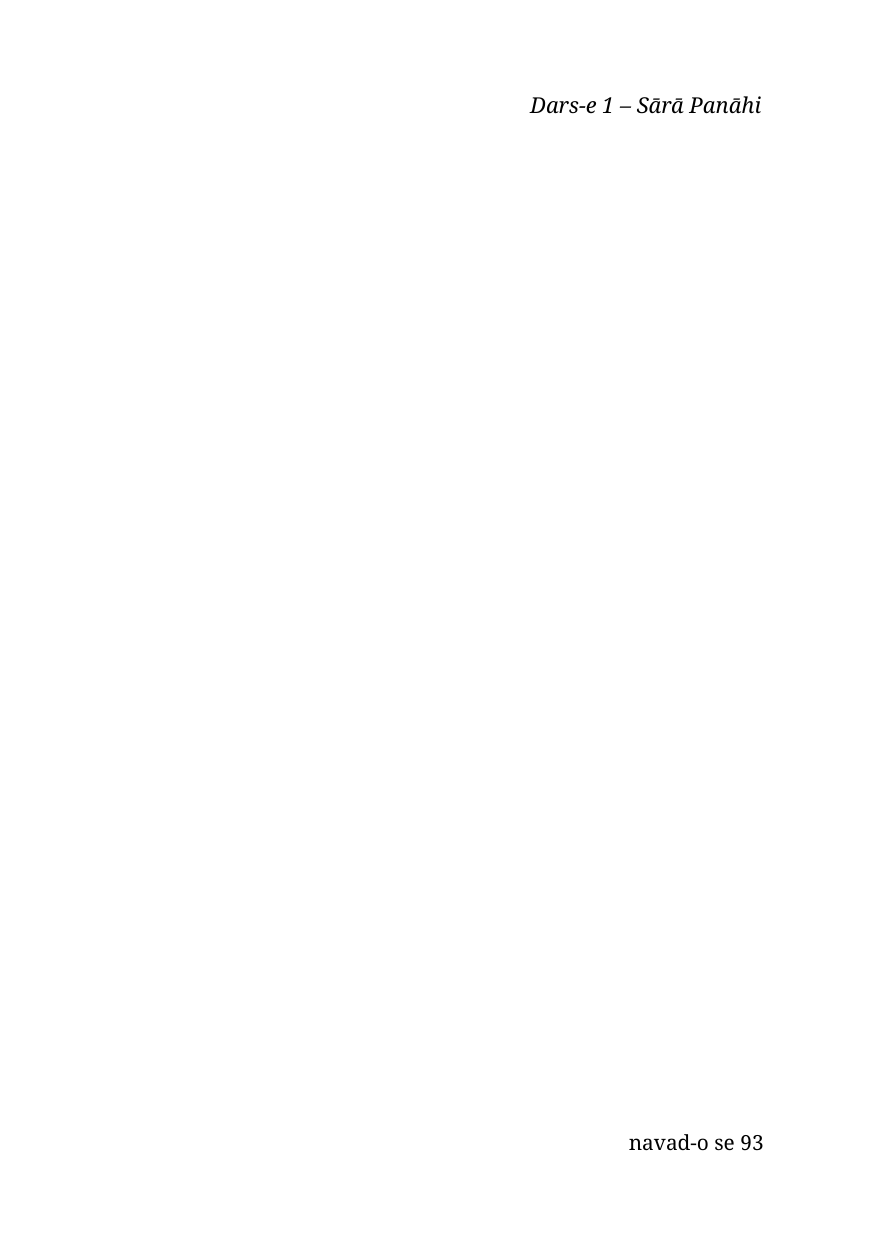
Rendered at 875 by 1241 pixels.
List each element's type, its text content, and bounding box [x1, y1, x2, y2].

text navad-o se 93 [111, 1128, 763, 1157]
